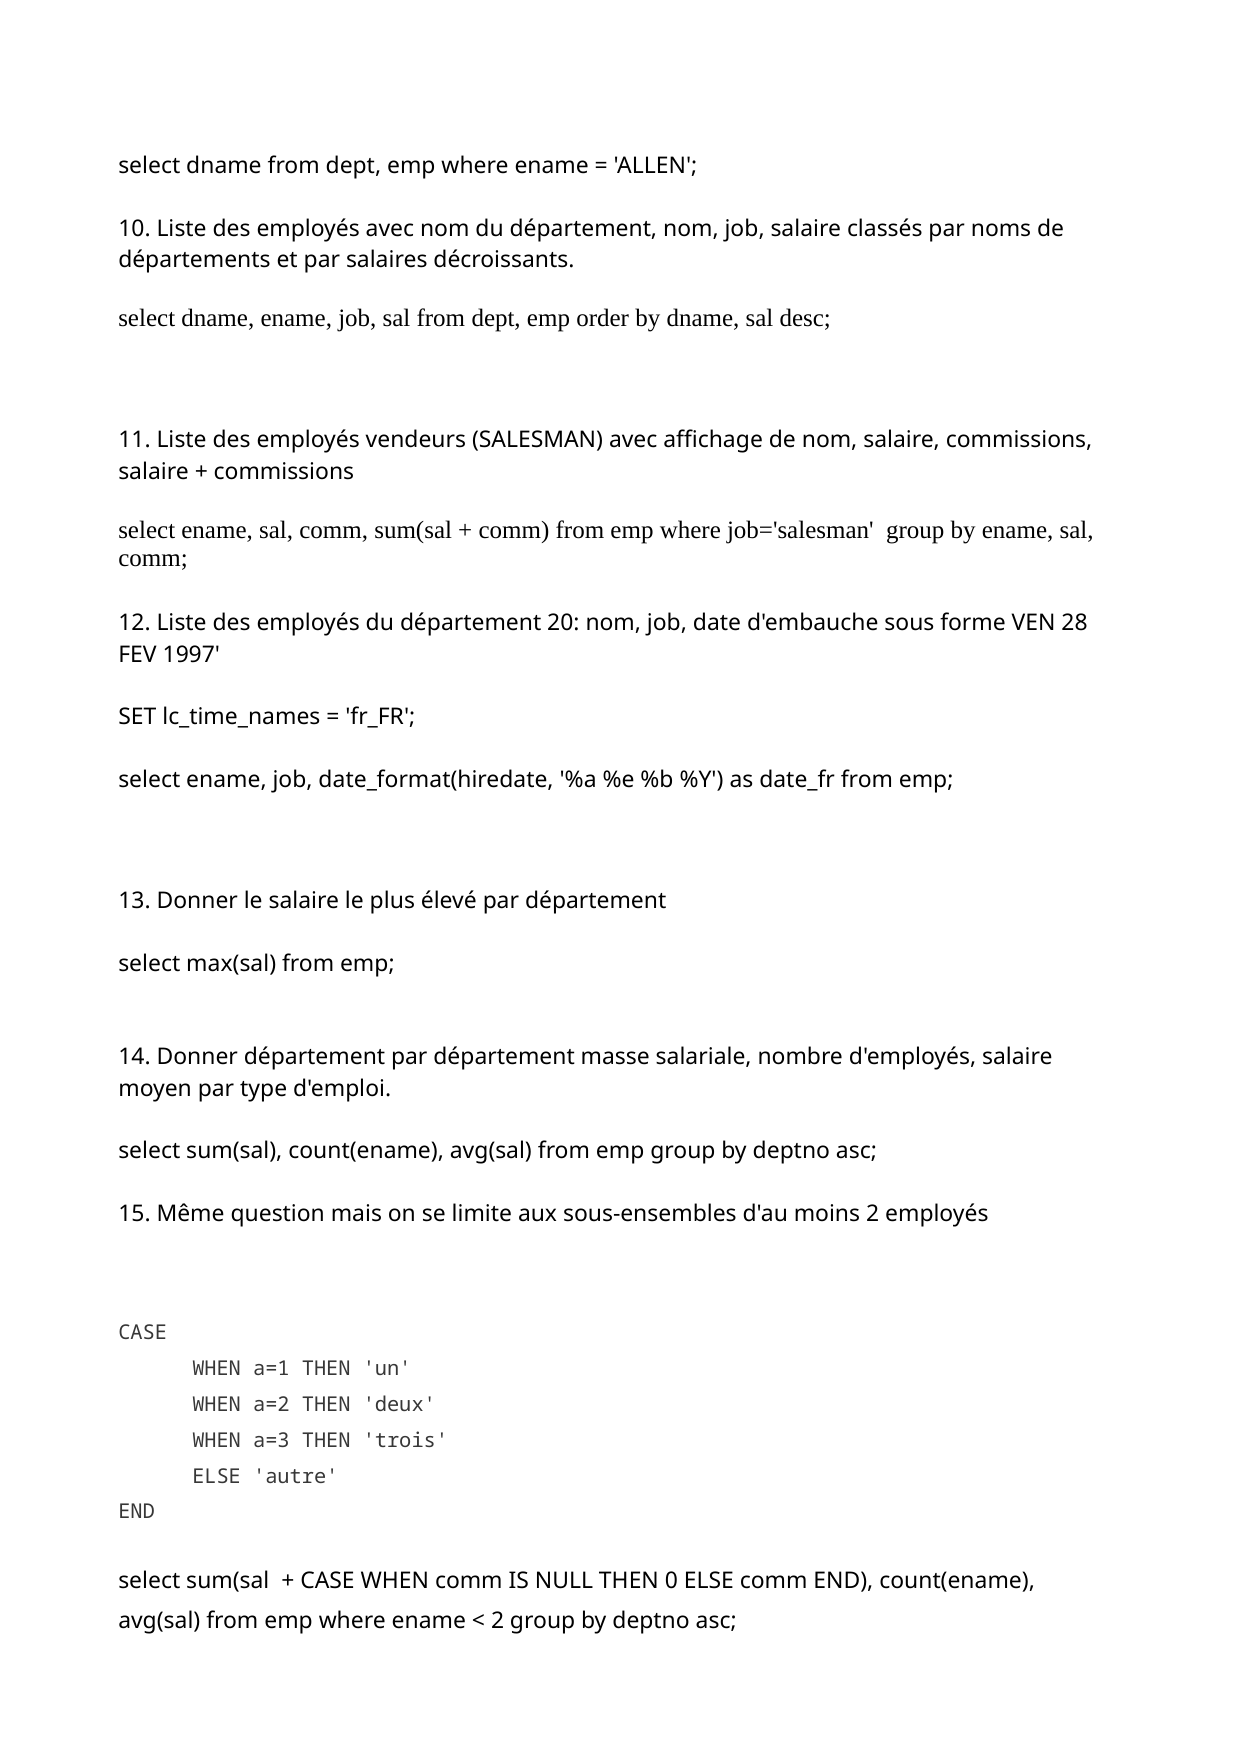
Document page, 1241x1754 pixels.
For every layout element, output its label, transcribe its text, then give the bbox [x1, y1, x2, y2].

text select ename, sal, comm, sum(sal + comm) from emp where job='salesman' group by ename, sal, comm; [118, 515, 1122, 572]
text WHEN a=3 THEN 'trois' [118, 1425, 1122, 1453]
text select max(sal) from emp; [118, 946, 1122, 978]
text 13. Donner le salaire le plus élevé par département [118, 884, 1122, 915]
text 11. Liste des employés vendeurs (SALESMAN) avec affichage de nom, salaire, commissions, salaire + commissions [118, 423, 1122, 486]
text select dname, ename, job, sal from dept, emp order by dname, sal desc; [118, 303, 1122, 332]
text 12. Liste des employés du département 20: nom, job, date d'embauche sous forme VEN 28 FEV 1997' [118, 606, 1122, 669]
text 14. Donner département par département masse salariale, nombre d'employés, salaire moyen par type d'emploi. [118, 1040, 1122, 1103]
text WHEN a=2 THEN 'deux' [118, 1389, 1122, 1417]
text SET lc_time_names = 'fr_FR'; [118, 700, 1122, 731]
text 10. Liste des employés avec nom du département, nom, job, salaire classés par noms de départements et par salaires décroissants. [118, 212, 1122, 274]
text ELSE 'autre' [118, 1461, 1122, 1489]
text WHEN a=1 THEN 'un' [118, 1353, 1122, 1381]
text 15. Même question mais on se limite aux sous-ensembles d'au moins 2 employés [118, 1196, 1122, 1228]
text select dname from dept, emp where ename = 'ALLEN'; [118, 149, 1122, 181]
text CASE [118, 1317, 1122, 1345]
text select ename, job, date_format(hiredate, '%a %e %b %Y') as date_fr from emp; [118, 762, 1122, 794]
text select sum(sal + CASE WHEN comm IS NULL THEN 0 ELSE comm END), count(ename), avg(sal) from emp where ename < 2 group by deptno asc; [118, 1564, 1122, 1636]
text select sum(sal), count(ename), avg(sal) from emp group by deptno asc; [118, 1134, 1122, 1165]
text END [118, 1497, 1122, 1525]
